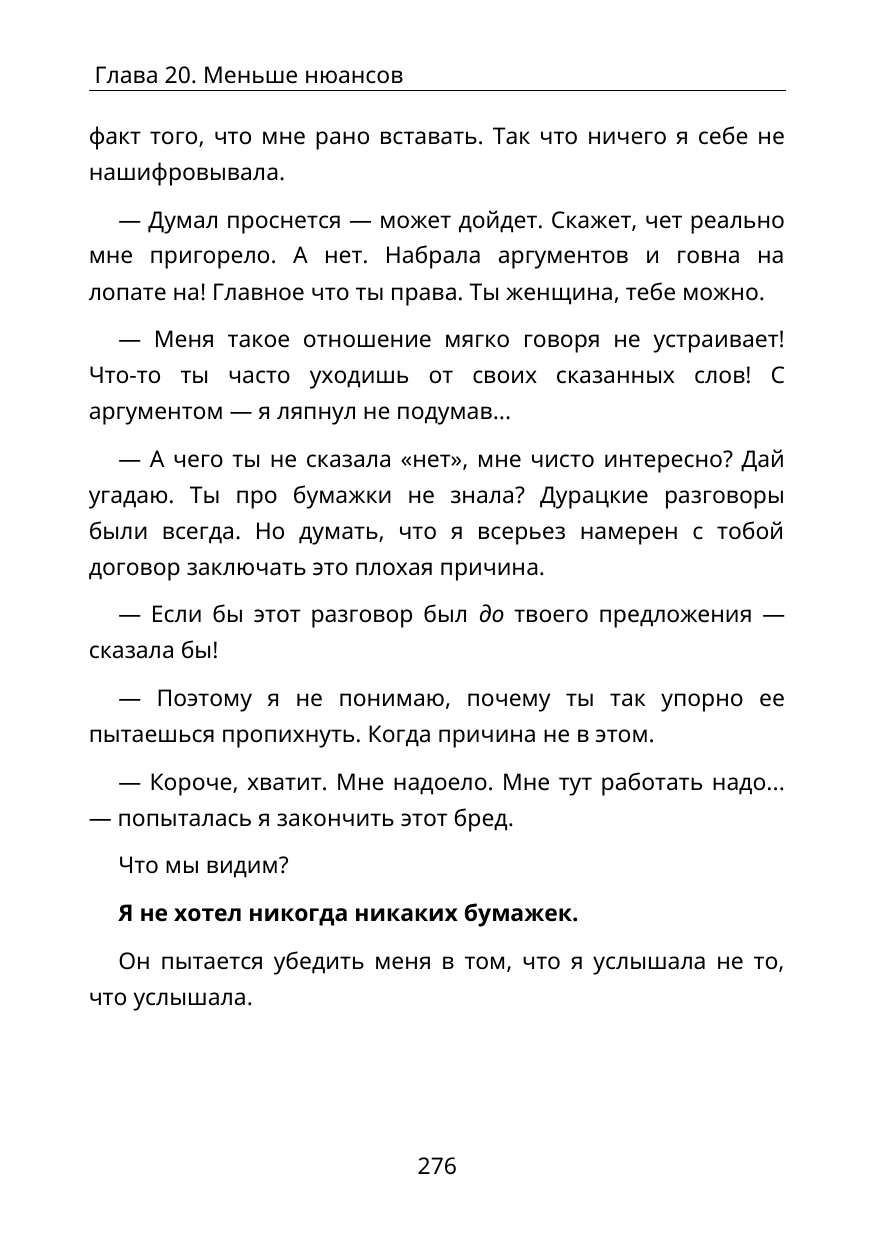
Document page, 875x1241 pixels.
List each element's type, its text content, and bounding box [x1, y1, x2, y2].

text факт того, что мне рано вставать. Так что ничего я себе не нашифровывала. [88, 120, 786, 187]
text Он пытается убедить меня в том, что я услышала не то, что услышала. [88, 944, 786, 1012]
text Что мы видим? [88, 849, 786, 880]
text — А чего ты не сказала «нет», мне чисто интересно? Дай угадаю. Ты про бумажки не знала? Дурацкие разговоры были всегда. Но думать, что я всерьез намерен с тобой договор заключать это плохая причина. [88, 443, 786, 582]
text — Думал проснется — может дойдет. Скажет, чет реально мне пригорело. А нет. Набрала аргументов и говна на лопате на! Главное что ты права. Ты женщина, тебе можно. [88, 203, 786, 307]
text — Поэтому я не понимаю, почему ты так упорно ее пытаешься пропихнуть. Когда причина не в этом. [88, 682, 786, 749]
text Я не хотел никогда никаких бумажек. [88, 897, 786, 928]
text — Меня такое отношение мягко говоря не устраивает! Что-то ты часто уходишь от своих сказанных слов! С аргументом — я ляпнул не подумав... [88, 323, 786, 426]
text — Если бы этот разговор был до твоего предложения — сказала бы! [88, 598, 786, 665]
text — Короче, хватит. Мне надоело. Мне тут работать надо... — попыталась я закончить этот бред. [88, 766, 786, 833]
